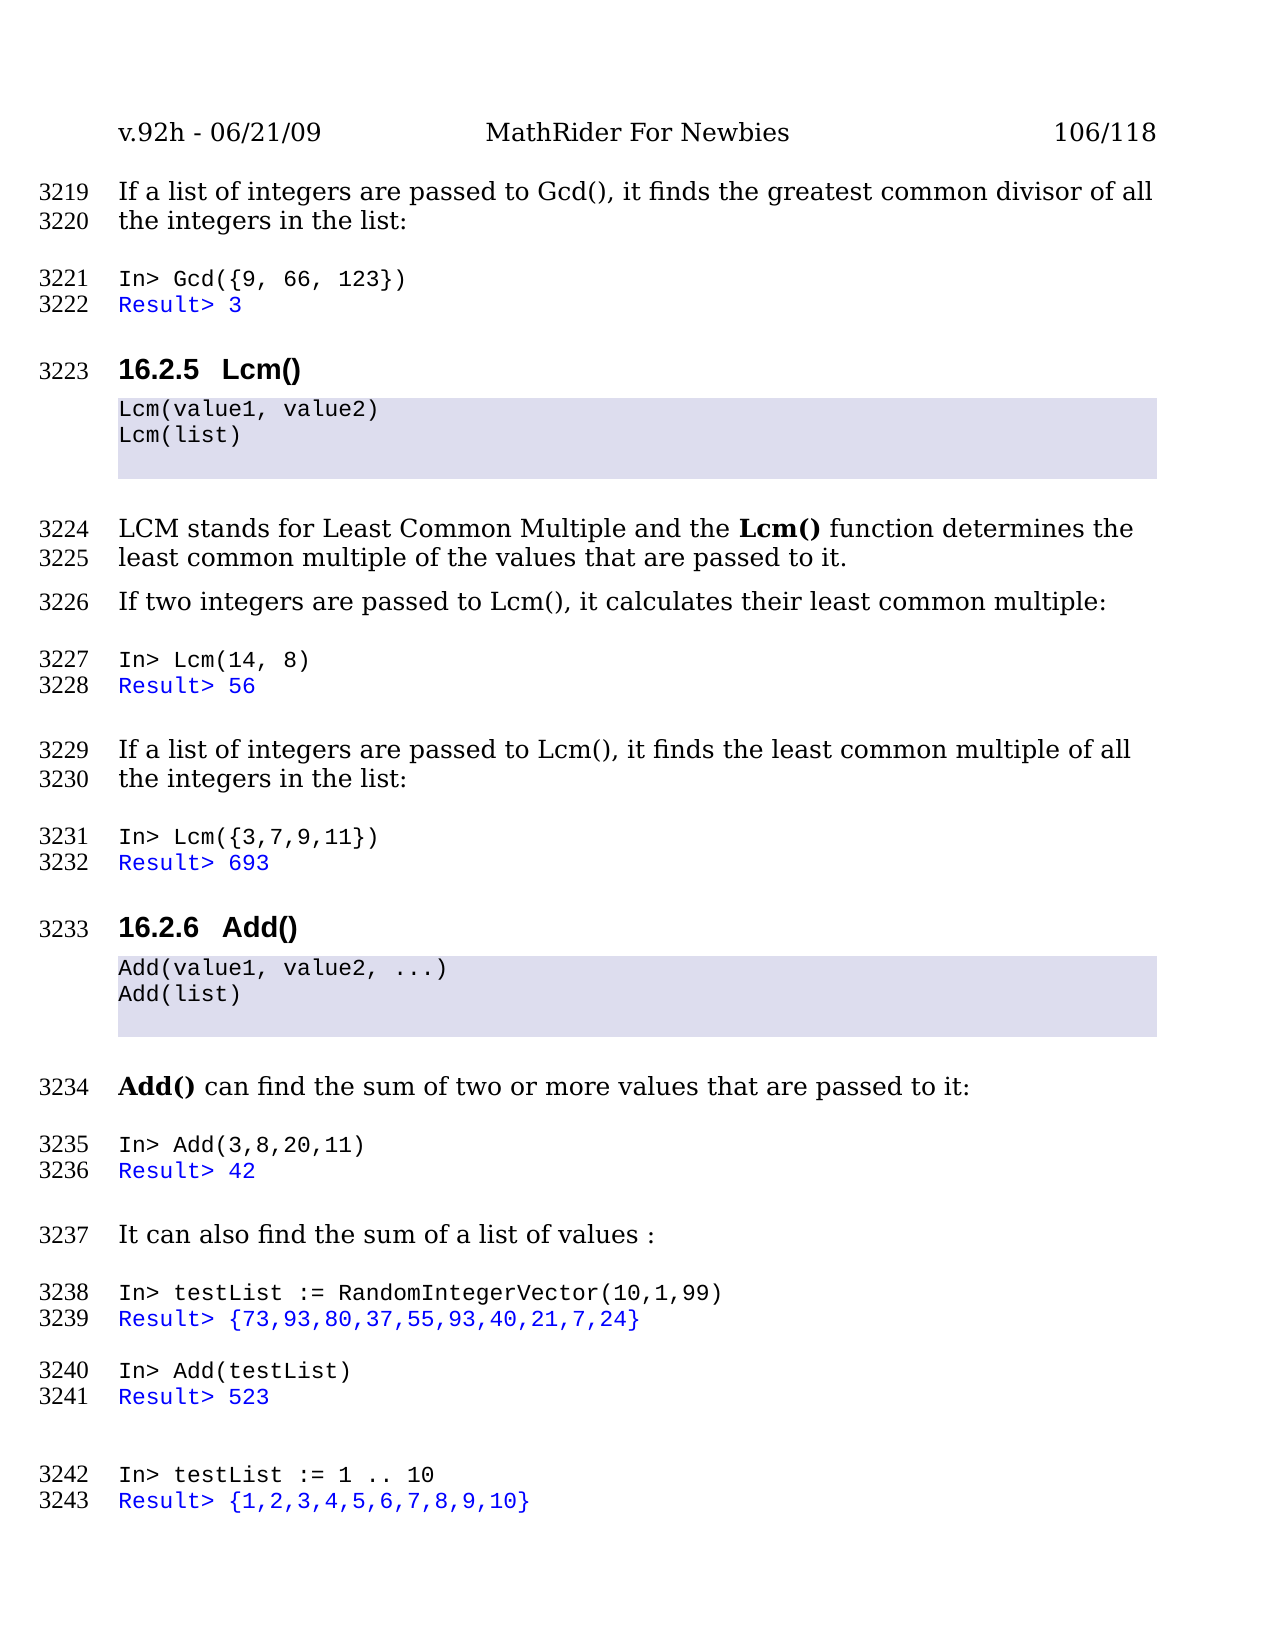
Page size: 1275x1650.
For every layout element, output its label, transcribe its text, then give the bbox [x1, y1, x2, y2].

subtitle Add() [118, 910, 1157, 944]
text Result> {73,93,80,37,55,93,40,21,7,24} [118, 1307, 1157, 1333]
text Result> 42 [118, 1159, 1157, 1185]
text In> Lcm(14, 8) [118, 648, 1157, 674]
subtitle Lcm() [118, 352, 1157, 386]
text In> testList := 1 .. 10 [118, 1463, 1157, 1489]
text In> Gcd({9, 66, 123}) [118, 267, 1157, 293]
text In> Lcm({3,7,9,11}) [118, 826, 1157, 851]
text If a list of integers are passed to Gcd(), it finds the greatest common divisor of all the integers in the list: [118, 177, 1157, 235]
text Result> {1,2,3,4,5,6,7,8,9,10} [118, 1489, 1157, 1515]
text Result> 693 [118, 851, 1157, 877]
text Result> 3 [118, 293, 1157, 319]
text If a list of integers are passed to Lcm(), it finds the least common multiple of all the integers in the list: [118, 735, 1157, 793]
table_header Lcm(value1, value2) Lcm(list) [118, 398, 1157, 479]
text Result> 523 [118, 1385, 1157, 1411]
table_header Add(value1, value2, ...) Add(list) [118, 956, 1157, 1037]
text Result> 56 [118, 674, 1157, 700]
text In> Add(3,8,20,11) [118, 1133, 1157, 1159]
text Add() can find the sum of two or more values that are passed to it: [118, 1072, 1157, 1102]
text In> testList := RandomIntegerVector(10,1,99) [118, 1281, 1157, 1307]
text If two integers are passed to Lcm(), it calculates their least common multiple: [118, 587, 1157, 616]
text It can also find the sum of a list of values : [118, 1220, 1157, 1249]
text In> Add(testList) [118, 1359, 1157, 1385]
text LCM stands for Least Common Multiple and the Lcm() function determines the least common multiple of the values that are passed to it. [118, 514, 1157, 572]
